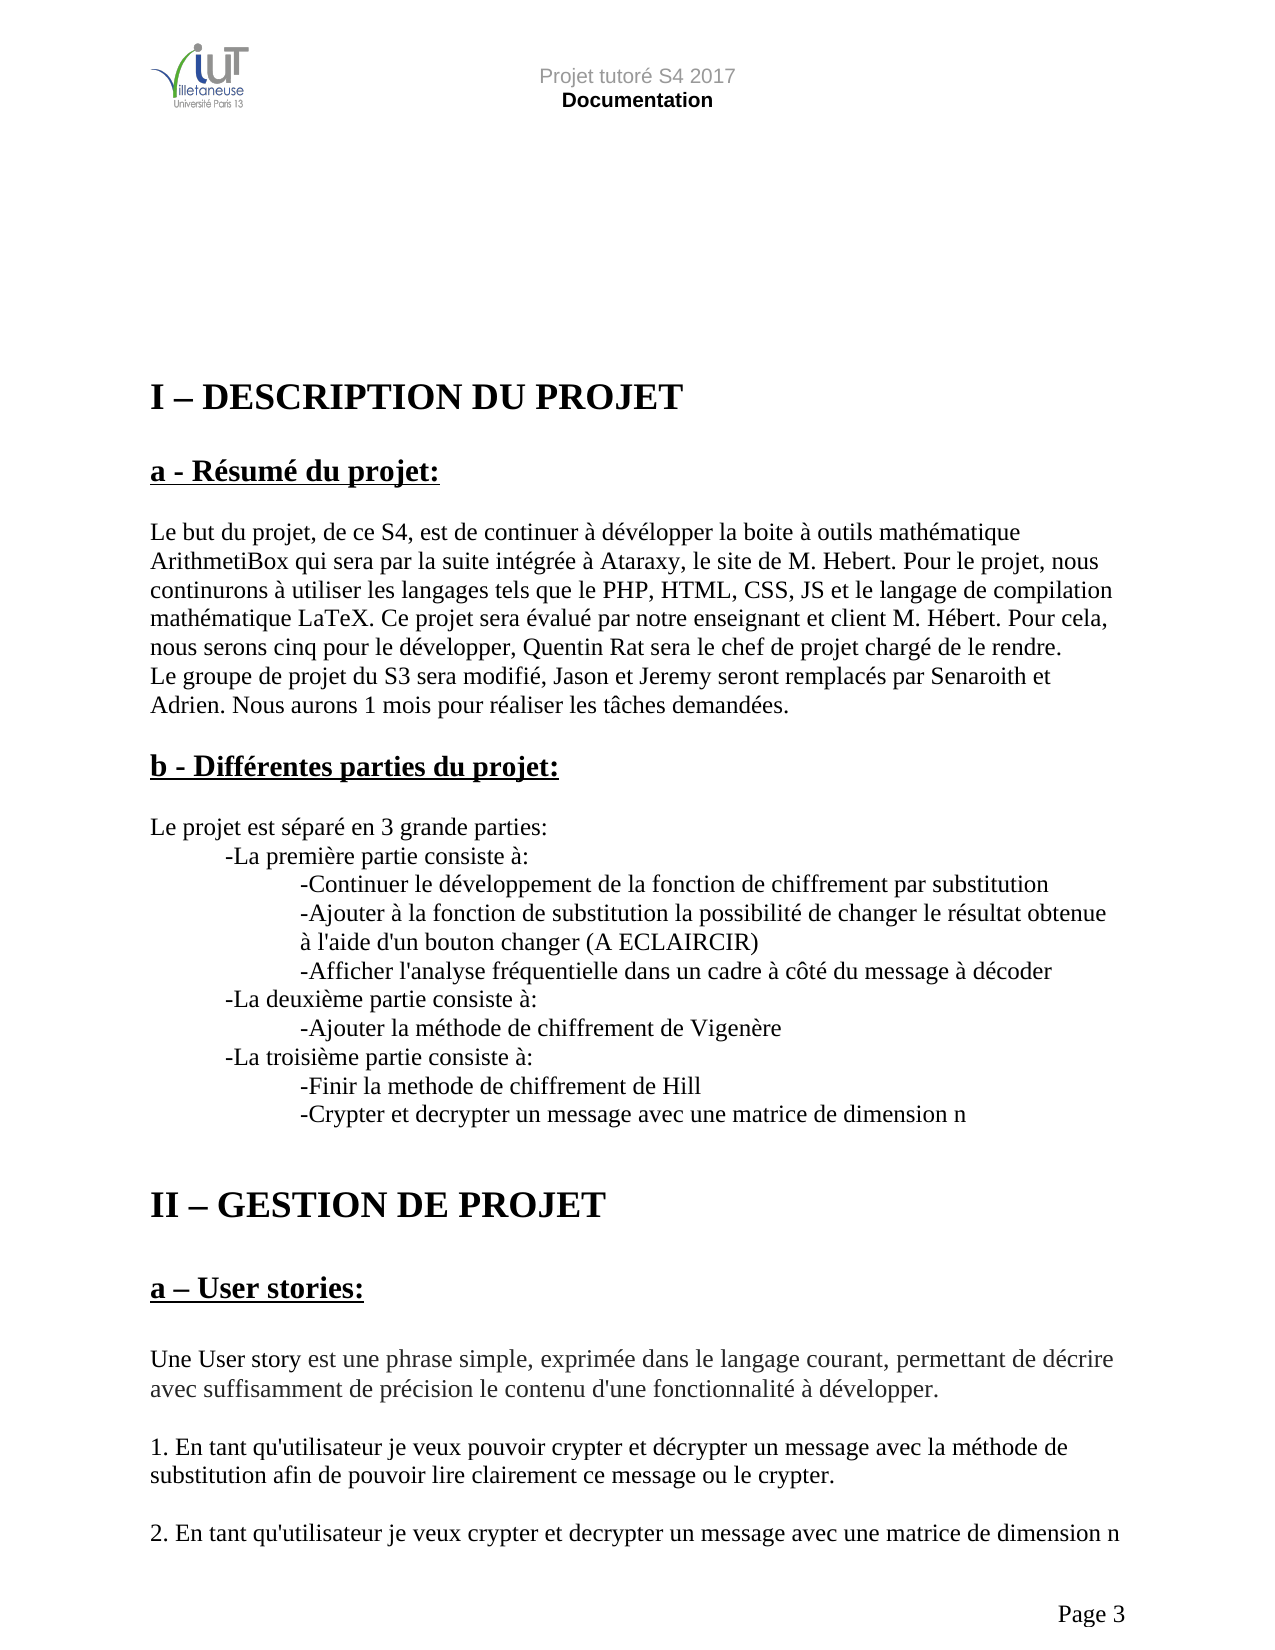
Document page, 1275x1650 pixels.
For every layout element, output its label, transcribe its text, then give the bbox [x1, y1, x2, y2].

text II – GESTION DE PROJET [150, 1182, 1125, 1225]
text -La troisième partie consiste à: [150, 1042, 1125, 1071]
text -Ajouter à la fonction de substitution la possibilité de changer le résultat obtenue à l'aide d'un bouton changer (A ECLAIRCIR) [150, 898, 1125, 956]
text -Continuer le développement de la fonction de chiffrement par substitution [150, 869, 1125, 898]
text 1. En tant qu'utilisateur je veux pouvoir crypter et décrypter un message avec la méthode de substitution afin de pouvoir lire clairement ce message ou le crypter. [150, 1432, 1125, 1489]
text I – DESCRIPTION DU PROJET [150, 374, 1125, 418]
text -Afficher l'analyse fréquentielle dans un cadre à côté du message à décoder [150, 956, 1125, 984]
text Le but du projet, de ce S4, est de continuer à dévélopper la boite à outils mathématique ArithmetiBox qui sera par la suite intégrée à Ataraxy, le site de M. Hebert. Pour le projet, nous continurons à utiliser les langages tels que le PHP, HTML, CSS, JS et le langage de compilation mathématique LaTeX. Ce projet sera évalué par notre enseignant et client M. Hébert. Pour cela, nous serons cinq pour le développer, Quentin Rat sera le chef de projet chargé de le rendre. [150, 517, 1125, 661]
text -Finir la methode de chiffrement de Hill [150, 1071, 1125, 1099]
text Le groupe de projet du S3 sera modifié, Jason et Jeremy seront remplacés par Senaroith et Adrien. Nous aurons 1 mois pour réaliser les tâches demandées. [150, 661, 1125, 718]
text a - Résumé du projet: [150, 453, 1125, 488]
text -La deuxième partie consiste à: [150, 984, 1125, 1013]
text Le projet est séparé en 3 grande parties: [150, 812, 1125, 841]
text -La première partie consiste à: [150, 841, 1125, 869]
picture [150, 35, 249, 122]
text -Crypter et decrypter un message avec une matrice de dimension n [150, 1099, 1125, 1128]
text a – User stories: [150, 1270, 1125, 1306]
text Une User story est une phrase simple, exprimée dans le langage courant, permettant de décrire avec suffisamment de précision le contenu d'une fonctionnalité à développer. [150, 1344, 1125, 1403]
text -Ajouter la méthode de chiffrement de Vigenère [225, 1013, 1125, 1042]
text 2. En tant qu'utilisateur je veux crypter et decrypter un message avec une matrice de dimension n [150, 1518, 1125, 1547]
text b - Différentes parties du projet: [150, 747, 1125, 783]
